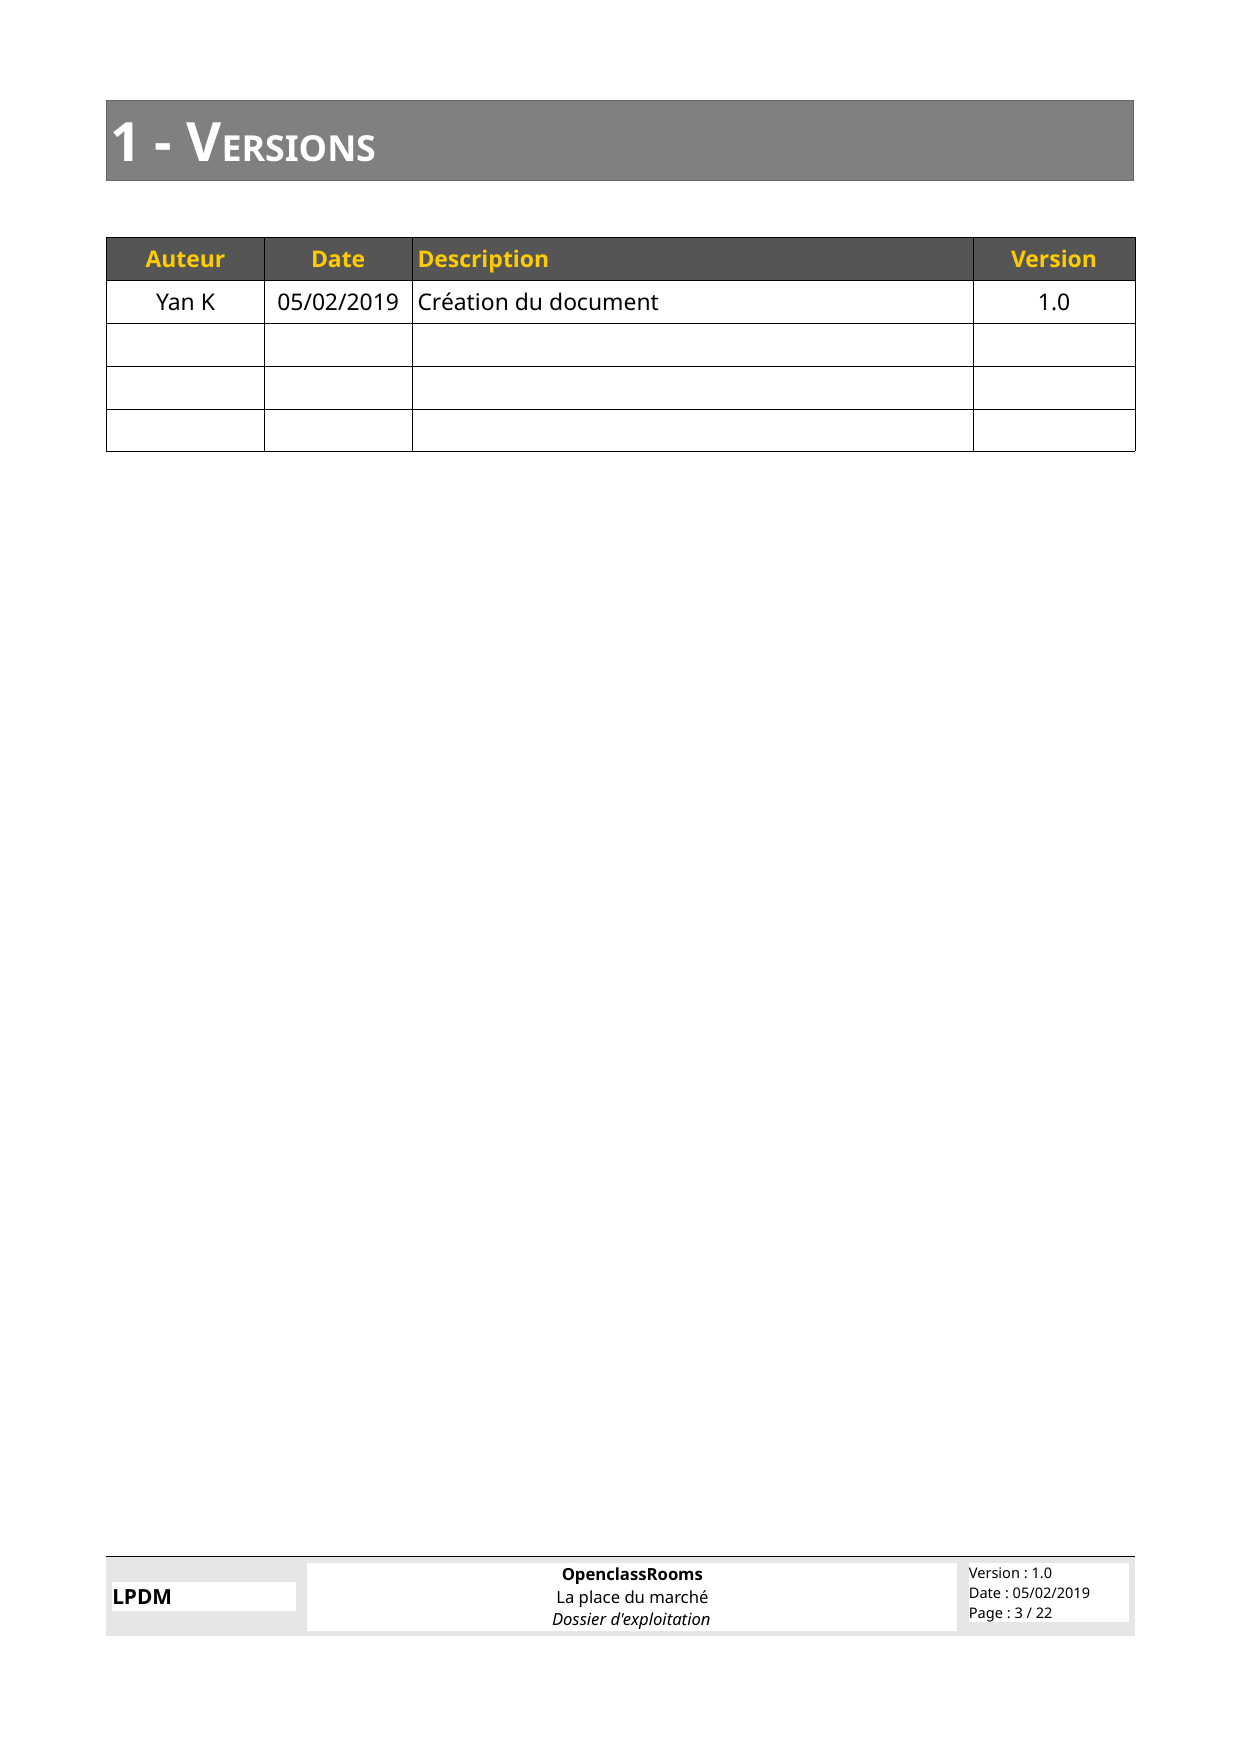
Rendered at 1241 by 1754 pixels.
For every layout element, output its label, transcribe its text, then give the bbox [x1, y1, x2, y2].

table_cell [413, 410, 973, 451]
table_header Description [413, 238, 973, 280]
table_cell Création du document [413, 281, 973, 323]
table_cell [265, 324, 412, 366]
table_cell [107, 367, 264, 408]
subtitle Versions [107, 101, 1133, 180]
table_cell 05/02/2019 [265, 281, 412, 323]
table_cell [974, 367, 1135, 408]
table_cell Yan K [107, 281, 264, 323]
table_cell [107, 410, 264, 451]
table_header Auteur [107, 238, 264, 280]
table_cell [265, 367, 412, 408]
table_cell [413, 324, 973, 366]
table_cell [265, 410, 412, 451]
table_cell [974, 324, 1135, 366]
table_header Date [265, 238, 412, 280]
table_cell [107, 324, 264, 366]
table_header Version [974, 238, 1135, 280]
table_cell [413, 367, 973, 408]
table_cell [974, 410, 1135, 451]
table_cell 1.0 [974, 281, 1135, 323]
